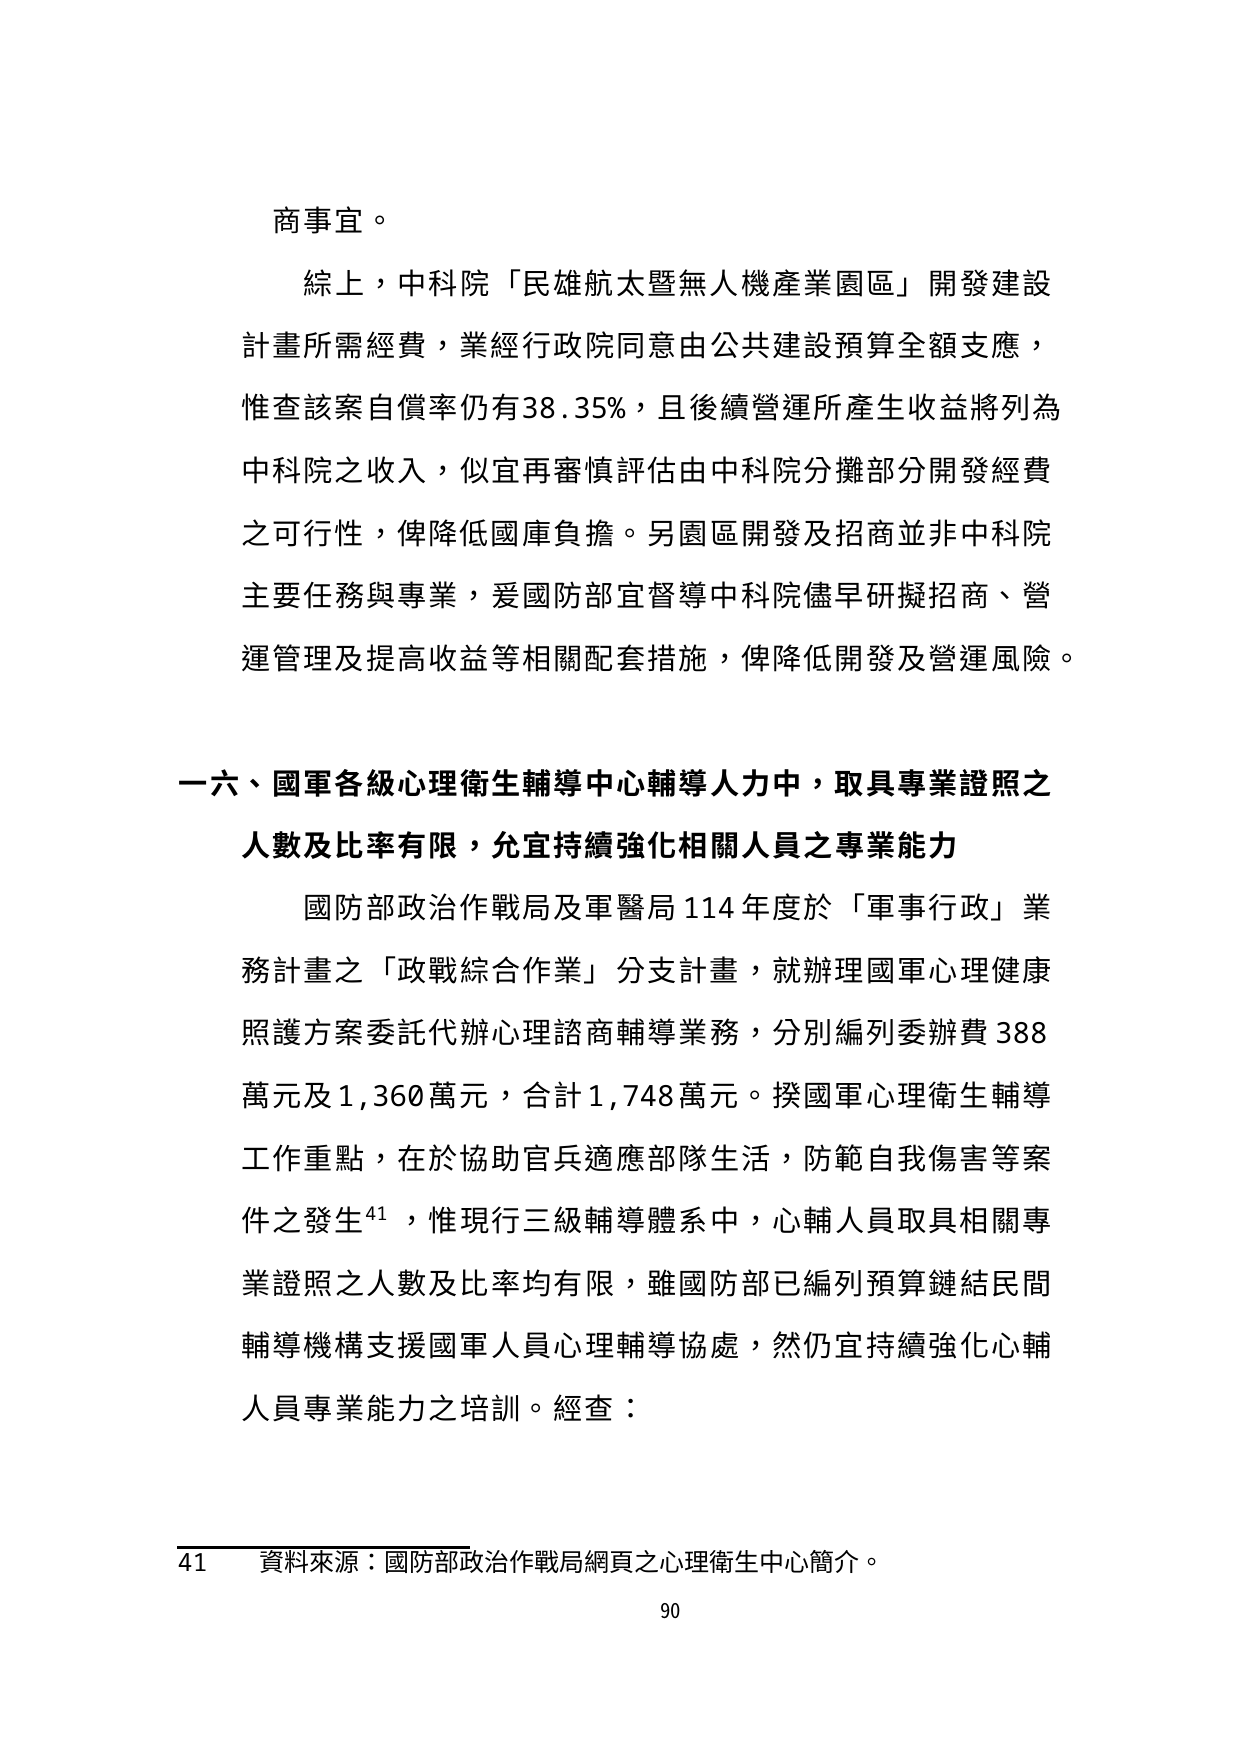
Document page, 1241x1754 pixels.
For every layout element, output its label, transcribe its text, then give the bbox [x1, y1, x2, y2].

text 國防部政治作戰局及軍醫局114年度於「軍事行政」業務計畫之「政戰綜合作業」分支計畫，就辦理國軍心理健康照護方案委託代辦心理諮商輔導業務，分別編列委辦費388萬元及1,360萬元，合計1,748萬元。揆國軍心理衛生輔導工作重點，在於協助官兵適應部隊生活，防範自我傷害等案件之發生，惟現行三級輔導體系中，心輔人員取具相關專業證照之人數及比率均有限，雖國防部已編列預算鏈結民間輔導機構支援國軍人員心理輔導協處，然仍宜持續強化心輔人員專業能力之培訓。經查： [236, 865, 1063, 1427]
text 商事宜。 [266, 177, 1063, 240]
text 資料來源：國防部政治作戰局網頁之心理衛生中心簡介。 [177, 1548, 1063, 1577]
text 一六、國軍各級心理衛生輔導中心輔導人力中，取具專業證照之人數及比率有限，允宜持續強化相關人員之專業能力 [177, 740, 1063, 865]
text 綜上，中科院「民雄航太暨無人機產業園區」開發建設計畫所需經費，業經行政院同意由公共建設預算全額支應，惟查該案自償率仍有38.35%，且後續營運所產生收益將列為中科院之收入，似宜再審慎評估由中科院分攤部分開發經費之可行性，俾降低國庫負擔。另園區開發及招商並非中科院主要任務與專業，爰國防部宜督導中科院儘早研擬招商、營運管理及提高收益等相關配套措施，俾降低開發及營運風險。 [236, 240, 1063, 677]
